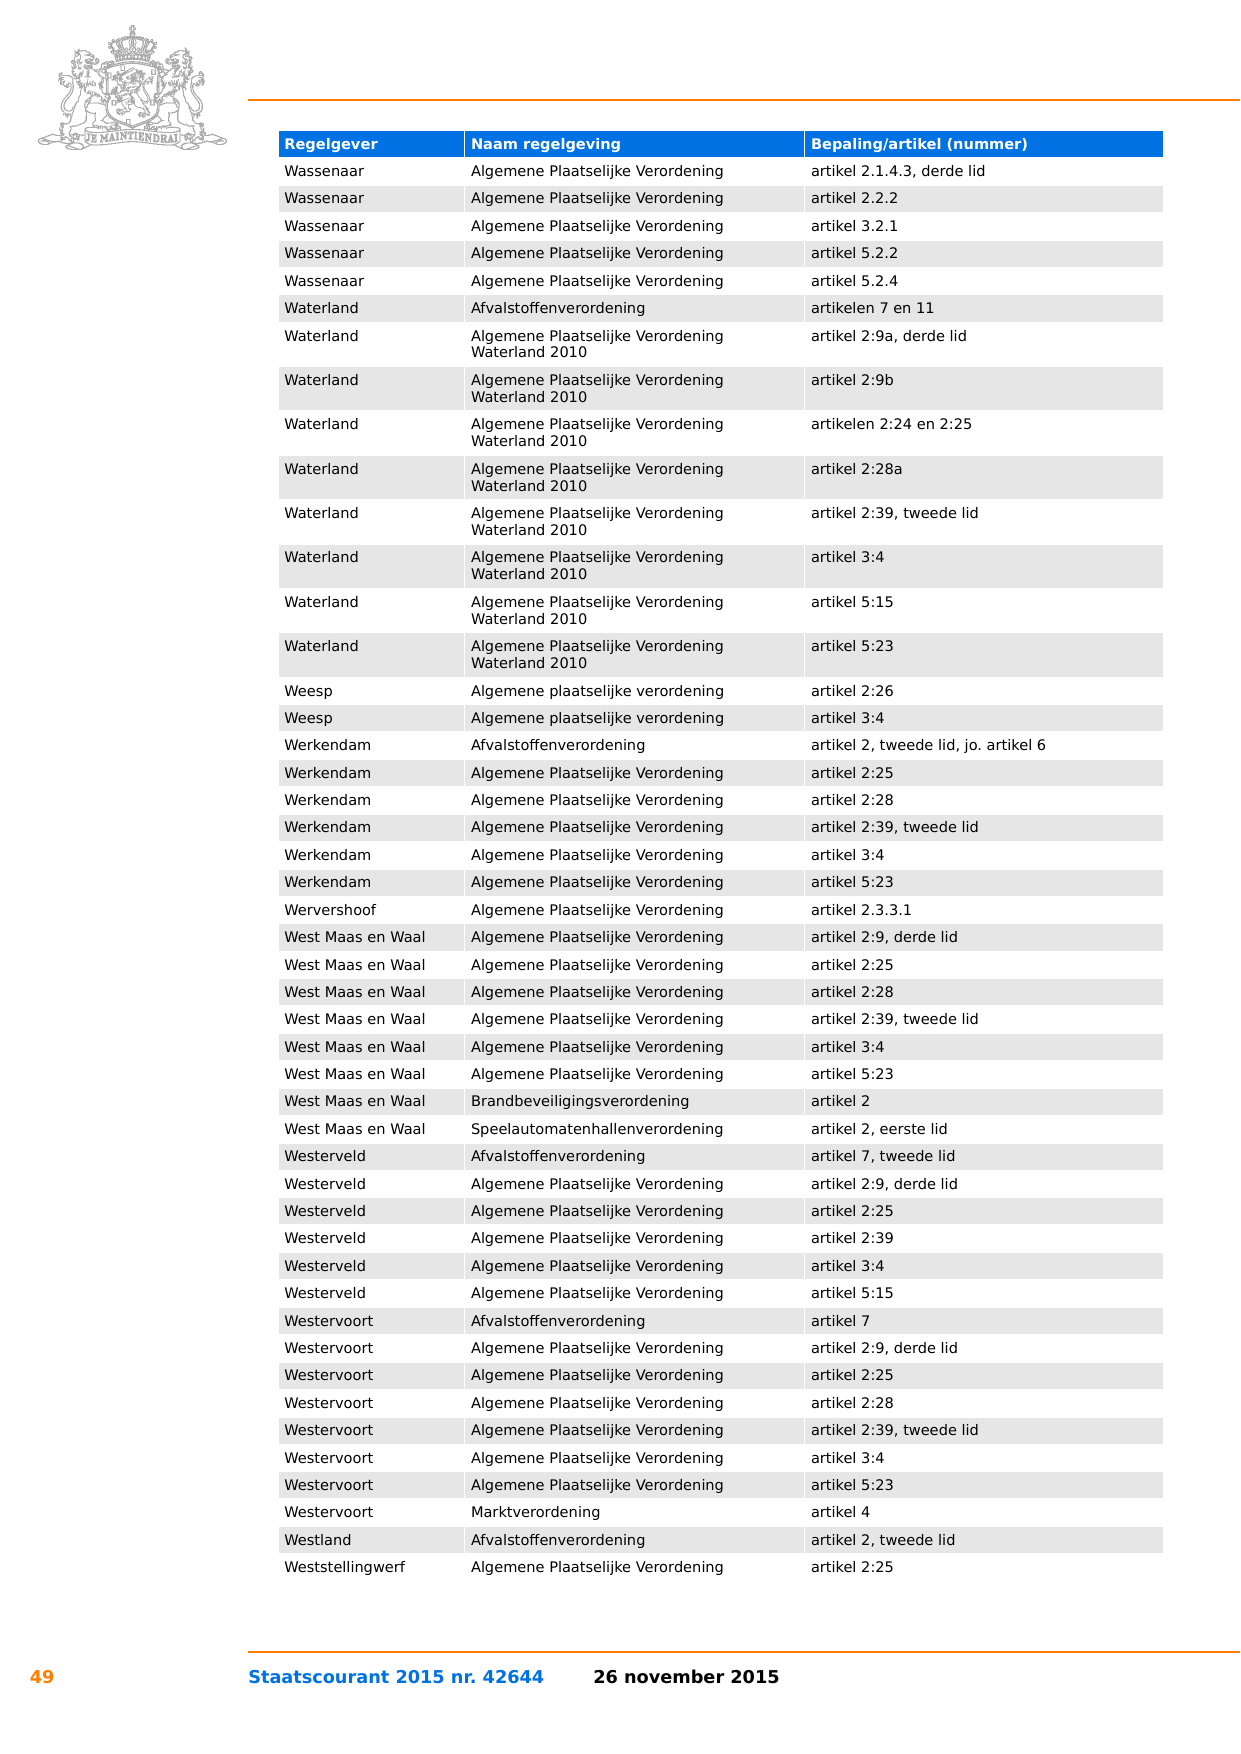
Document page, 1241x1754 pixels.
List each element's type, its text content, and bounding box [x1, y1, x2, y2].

table_cell Wassenaar [279, 268, 464, 294]
table_cell Afvalstoffenverordening [465, 1308, 804, 1334]
table_cell Werkendam [279, 760, 464, 786]
table_cell Algemene Plaatselijke Verordening Waterland 2010 [465, 633, 804, 677]
table_cell Wassenaar [279, 158, 464, 185]
table_cell Algemene Plaatselijke Verordening Waterland 2010 [465, 323, 804, 366]
table_cell Westervoort [279, 1418, 464, 1444]
table_cell Wassenaar [279, 186, 464, 212]
table_cell Westerveld [279, 1144, 464, 1170]
table_cell Algemene Plaatselijke Verordening [465, 897, 804, 923]
table_cell Algemene Plaatselijke Verordening Waterland 2010 [465, 411, 804, 455]
table_cell Algemene Plaatselijke Verordening [465, 870, 804, 896]
table_header Bepaling/artikel (nummer) [805, 131, 1163, 157]
table_cell artikel 2:39, tweede lid [805, 500, 1163, 543]
table_cell Algemene Plaatselijke Verordening Waterland 2010 [465, 367, 804, 410]
table_cell Westervoort [279, 1390, 464, 1416]
table_cell West Maas en Waal [279, 979, 464, 1005]
table_cell artikel 3:4 [805, 1253, 1163, 1279]
table_cell Waterland [279, 545, 464, 588]
table_cell artikel 3:4 [805, 1445, 1163, 1471]
table_cell West Maas en Waal [279, 952, 464, 978]
table_cell artikel 5:23 [805, 633, 1163, 677]
table_cell artikel 2, eerste lid [805, 1116, 1163, 1142]
table_cell artikel 2:39, tweede lid [805, 1418, 1163, 1444]
table_cell Algemene Plaatselijke Verordening [465, 241, 804, 267]
table_cell Algemene Plaatselijke Verordening [465, 1445, 804, 1471]
table_cell Marktverordening [465, 1500, 804, 1526]
table_cell Algemene Plaatselijke Verordening [465, 1034, 804, 1060]
table_cell West Maas en Waal [279, 1061, 464, 1088]
table_header Naam regelgeving [465, 131, 804, 157]
table_cell artikel 5.2.2 [805, 241, 1163, 267]
table_cell Westerveld [279, 1280, 464, 1307]
table_cell Weesp [279, 705, 464, 731]
table_cell artikel 2.2.2 [805, 186, 1163, 212]
table_cell Algemene plaatselijke verordening [465, 705, 804, 731]
table_cell artikel 7 [805, 1308, 1163, 1334]
table_cell artikel 2:25 [805, 1363, 1163, 1389]
table_cell Westland [279, 1527, 464, 1553]
table_cell artikel 2:28 [805, 1390, 1163, 1416]
table_cell Afvalstoffenverordening [465, 733, 804, 759]
table_cell artikel 3.2.1 [805, 213, 1163, 239]
table_cell West Maas en Waal [279, 1089, 464, 1115]
table_cell Westervoort [279, 1363, 464, 1389]
table_cell Algemene Plaatselijke Verordening [465, 213, 804, 239]
table_cell artikel 2.3.3.1 [805, 897, 1163, 923]
table_cell Algemene Plaatselijke Verordening [465, 787, 804, 814]
table_cell Algemene Plaatselijke Verordening [465, 1335, 804, 1362]
table_cell Afvalstoffenverordening [465, 1527, 804, 1553]
table_cell Algemene Plaatselijke Verordening [465, 924, 804, 951]
table_header Regelgever [279, 131, 464, 157]
table_cell Werkendam [279, 787, 464, 814]
table_cell artikel 2:25 [805, 1198, 1163, 1224]
table_cell Algemene Plaatselijke Verordening [465, 1198, 804, 1224]
table_cell Weesp [279, 678, 464, 704]
table_cell Westervoort [279, 1335, 464, 1362]
table_cell Afvalstoffenverordening [465, 1144, 804, 1170]
picture [38, 25, 227, 150]
table_cell artikel 2.1.4.3, derde lid [805, 158, 1163, 185]
table_cell artikel 3:4 [805, 842, 1163, 868]
table_cell Westerveld [279, 1226, 464, 1252]
table_cell Speelautomatenhallenverordening [465, 1116, 804, 1142]
table_cell artikel 2, tweede lid [805, 1527, 1163, 1553]
table_cell Algemene Plaatselijke Verordening [465, 158, 804, 185]
table_cell Algemene Plaatselijke Verordening [465, 1363, 804, 1389]
table_cell artikel 2:9, derde lid [805, 1335, 1163, 1362]
table_cell Westervoort [279, 1445, 464, 1471]
table_cell artikel 2:28 [805, 787, 1163, 814]
table_cell Algemene Plaatselijke Verordening Waterland 2010 [465, 589, 804, 632]
table_cell Algemene Plaatselijke Verordening [465, 1390, 804, 1416]
table_cell artikel 5.2.4 [805, 268, 1163, 294]
table_cell artikel 5:15 [805, 589, 1163, 632]
table_cell Weststellingwerf [279, 1554, 464, 1581]
table_cell West Maas en Waal [279, 1034, 464, 1060]
table_cell artikel 2:28a [805, 456, 1163, 499]
table_cell Waterland [279, 633, 464, 677]
table_cell Algemene Plaatselijke Verordening [465, 979, 804, 1005]
table_cell Wervershoof [279, 897, 464, 923]
table_cell artikel 4 [805, 1500, 1163, 1526]
table_cell artikel 2:25 [805, 952, 1163, 978]
table_cell Algemene Plaatselijke Verordening [465, 1554, 804, 1581]
table_cell Algemene Plaatselijke Verordening Waterland 2010 [465, 456, 804, 499]
table_cell Algemene Plaatselijke Verordening [465, 1006, 804, 1033]
table_cell artikel 2:39, tweede lid [805, 1006, 1163, 1033]
table_cell artikel 2:39 [805, 1226, 1163, 1252]
table_cell West Maas en Waal [279, 924, 464, 951]
table_cell West Maas en Waal [279, 1116, 464, 1142]
table_cell Algemene Plaatselijke Verordening [465, 815, 804, 841]
table_cell Algemene Plaatselijke Verordening [465, 1418, 804, 1444]
table_cell artikel 5:15 [805, 1280, 1163, 1307]
table_cell Algemene Plaatselijke Verordening Waterland 2010 [465, 545, 804, 588]
table_cell artikel 3:4 [805, 705, 1163, 731]
table_cell Werkendam [279, 733, 464, 759]
table_cell artikel 2 [805, 1089, 1163, 1115]
table_cell Afvalstoffenverordening [465, 295, 804, 322]
table_cell Algemene Plaatselijke Verordening [465, 952, 804, 978]
table_cell Algemene Plaatselijke Verordening [465, 842, 804, 868]
table_cell artikel 5:23 [805, 870, 1163, 896]
table_cell Waterland [279, 456, 464, 499]
table_cell Waterland [279, 500, 464, 543]
table_cell Algemene Plaatselijke Verordening [465, 1171, 804, 1197]
table_cell Algemene Plaatselijke Verordening [465, 1061, 804, 1088]
table_cell artikel 2:25 [805, 760, 1163, 786]
table_cell artikel 2:9b [805, 367, 1163, 410]
table_cell Westervoort [279, 1308, 464, 1334]
table_cell artikel 5:23 [805, 1472, 1163, 1498]
table_cell Waterland [279, 367, 464, 410]
table_cell Algemene Plaatselijke Verordening [465, 760, 804, 786]
table_cell Algemene Plaatselijke Verordening [465, 1472, 804, 1498]
table_cell Westervoort [279, 1500, 464, 1526]
table_cell Algemene plaatselijke verordening [465, 678, 804, 704]
table_cell Algemene Plaatselijke Verordening [465, 1253, 804, 1279]
table_cell Westerveld [279, 1198, 464, 1224]
table_cell artikel 2, tweede lid, jo. artikel 6 [805, 733, 1163, 759]
table_cell Wassenaar [279, 213, 464, 239]
table_cell artikelen 7 en 11 [805, 295, 1163, 322]
table_cell Westerveld [279, 1171, 464, 1197]
table_cell Algemene Plaatselijke Verordening Waterland 2010 [465, 500, 804, 543]
table_cell artikel 3:4 [805, 545, 1163, 588]
table_cell Waterland [279, 589, 464, 632]
table_cell Westerveld [279, 1253, 464, 1279]
table_cell Algemene Plaatselijke Verordening [465, 1280, 804, 1307]
table_cell Werkendam [279, 815, 464, 841]
table_cell Waterland [279, 411, 464, 455]
table_cell artikel 2:39, tweede lid [805, 815, 1163, 841]
table_cell artikel 2:9a, derde lid [805, 323, 1163, 366]
table_cell artikel 2:9, derde lid [805, 1171, 1163, 1197]
table_cell Algemene Plaatselijke Verordening [465, 186, 804, 212]
table_cell Brandbeveiligingsverordening [465, 1089, 804, 1115]
table_cell artikel 2:26 [805, 678, 1163, 704]
table_cell artikelen 2:24 en 2:25 [805, 411, 1163, 455]
table_cell artikel 5:23 [805, 1061, 1163, 1088]
table_cell Westervoort [279, 1472, 464, 1498]
table_cell Wassenaar [279, 241, 464, 267]
table_cell Algemene Plaatselijke Verordening [465, 268, 804, 294]
table_cell Werkendam [279, 842, 464, 868]
table_cell Algemene Plaatselijke Verordening [465, 1226, 804, 1252]
table_cell Waterland [279, 295, 464, 322]
table_cell artikel 2:25 [805, 1554, 1163, 1581]
table_cell artikel 2:28 [805, 979, 1163, 1005]
table_cell Waterland [279, 323, 464, 366]
table_cell West Maas en Waal [279, 1006, 464, 1033]
table_cell artikel 7, tweede lid [805, 1144, 1163, 1170]
table_cell artikel 2:9, derde lid [805, 924, 1163, 951]
table_cell Werkendam [279, 870, 464, 896]
table_cell artikel 3:4 [805, 1034, 1163, 1060]
